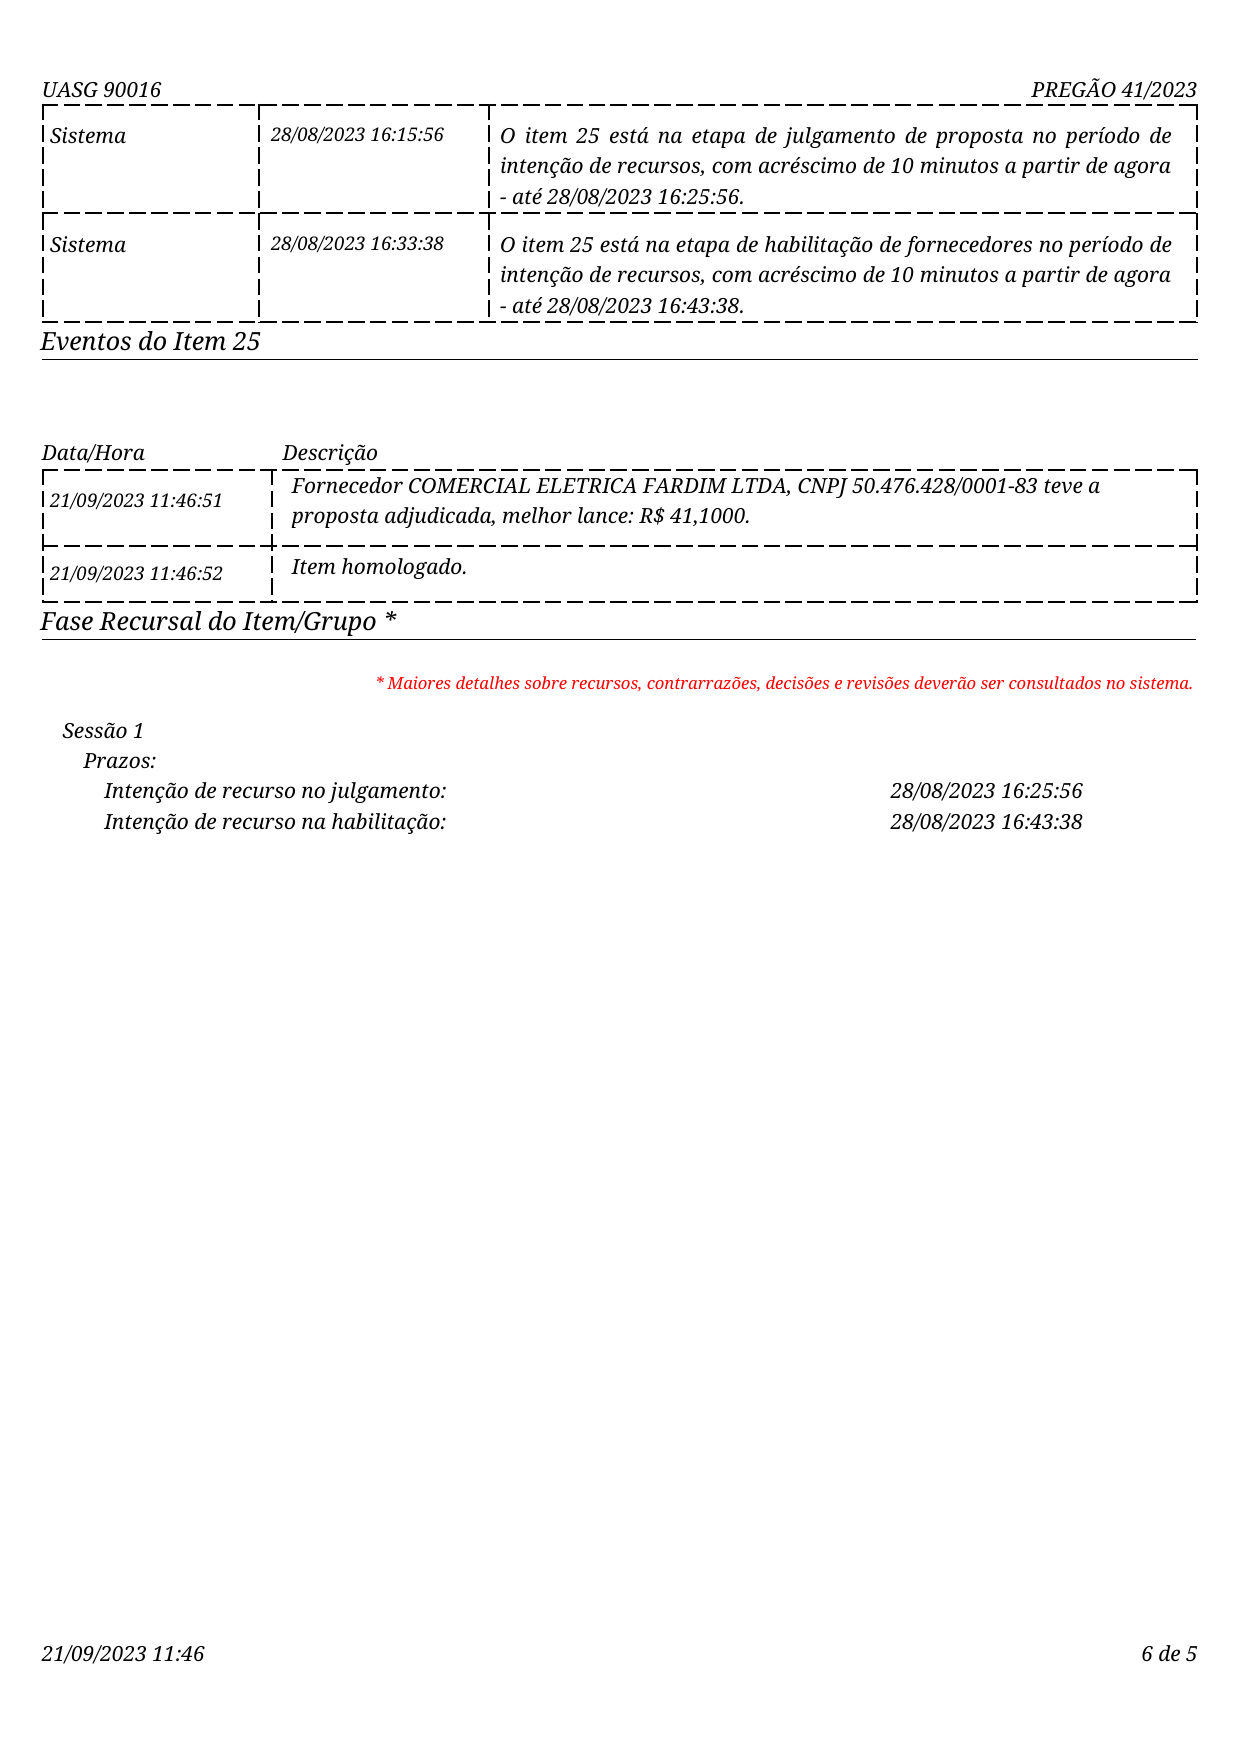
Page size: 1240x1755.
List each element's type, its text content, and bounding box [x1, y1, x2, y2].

text Fase Recursal do Item/Grupo * [40, 603, 1200, 637]
table_cell Intenção de recurso na habilitação: [63, 807, 518, 837]
table_header [518, 716, 1085, 777]
table_cell 21/09/2023 11:46:52 [43, 545, 272, 601]
text Data/Hora Descrição [42, 438, 1200, 467]
table_cell 28/08/2023 16:43:38 [518, 807, 1085, 837]
table_cell Sistema [43, 212, 259, 321]
table_cell Sistema [43, 104, 259, 212]
table_header Sessão 1 Prazos: [63, 716, 518, 777]
table_cell Intenção de recurso no julgamento: [63, 777, 518, 807]
table_cell 28/08/2023 16:25:56 [518, 777, 1085, 807]
text * Maiores detalhes sobre recursos, contrarrazões, decisões e revisões deverão ser consultados no sistema. [42, 672, 1196, 695]
table_cell O item 25 está na etapa de habilitação de fornecedores no período de intenção de recursos, com acréscimo de 10 minutos a partir de agora - até 28/08/2023 16:43:38. [489, 212, 1197, 321]
table_cell Item homologado. [272, 545, 1197, 601]
table_cell 28/08/2023 16:33:38 [259, 212, 488, 321]
table_cell O item 25 está na etapa de julgamento de proposta no período de intenção de recursos, com acréscimo de 10 minutos a partir de agora - até 28/08/2023 16:25:56. [489, 104, 1197, 212]
table_header Fornecedor COMERCIAL ELETRICA FARDIM LTDA, CNPJ 50.476.428/0001-83 teve a proposta adjudicada, melhor lance: R$ 41,1000. [272, 469, 1197, 545]
table_header 21/09/2023 11:46:51 [43, 469, 272, 545]
table_cell 28/08/2023 16:15:56 [259, 104, 488, 212]
text Eventos do Item 25 [40, 323, 1200, 357]
